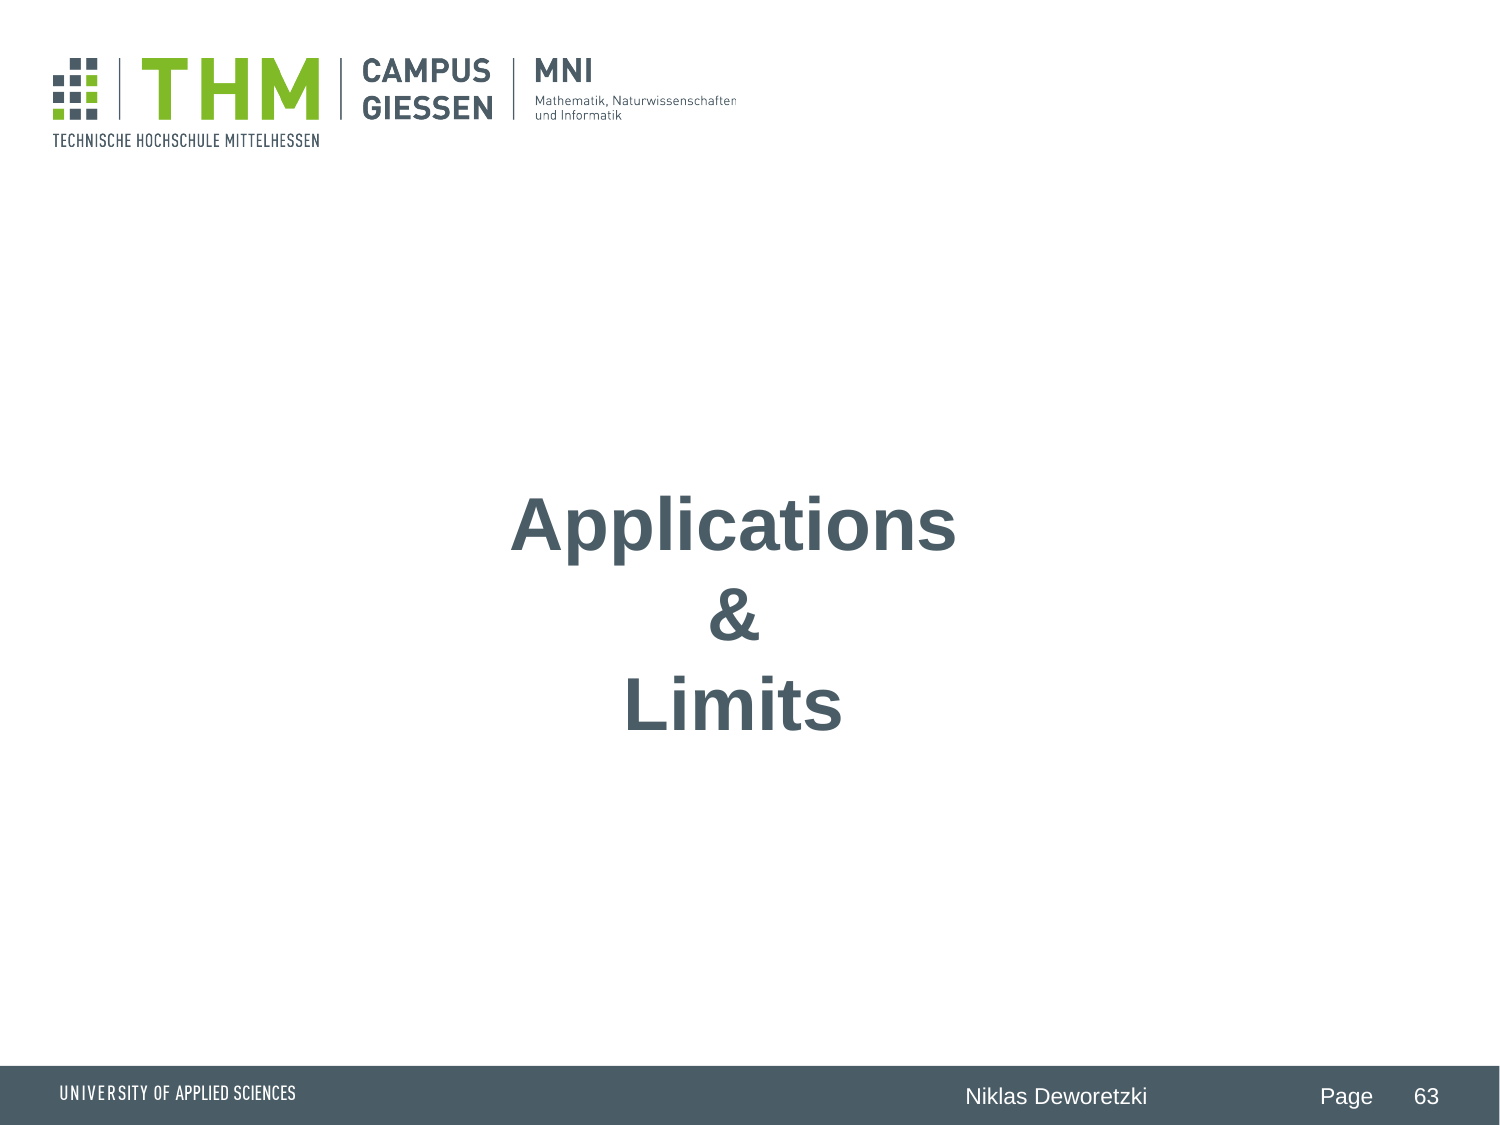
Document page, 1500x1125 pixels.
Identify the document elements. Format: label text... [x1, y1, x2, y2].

slide_number [1376, 1073, 1455, 1118]
title Applications & Limits [43, 468, 1426, 563]
picture [53, 58, 736, 147]
picture [59, 1082, 296, 1104]
